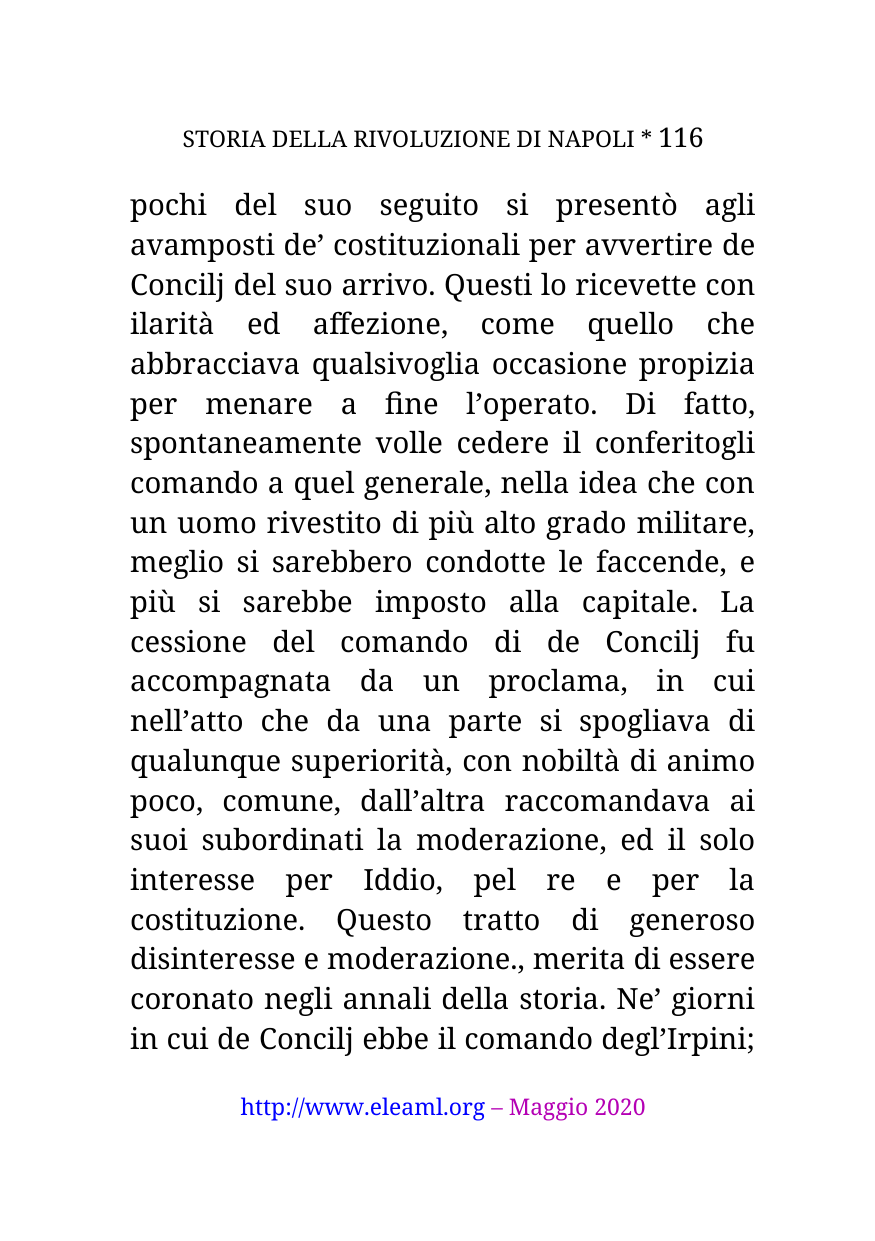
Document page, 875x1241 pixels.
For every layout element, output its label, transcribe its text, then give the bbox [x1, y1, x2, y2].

text pochi del suo seguito si presentò agli avamposti de’ costituzionali per avvertire de Concilj del suo arrivo. Questi lo ricevette con ilarità ed affezione, come quello che abbracciava qualsivoglia occasione propizia per menare a fine l’operato. Di fatto, spontaneamente volle cedere il conferitogli comando a quel generale, nella idea che con un uomo rivestito di più alto grado militare, meglio si sarebbero condotte le faccende, e più si sarebbe imposto alla capitale. La cessione del comando di de Concilj fu accompagnata da un proclama, in cui nell’atto che da una parte si spogliava di qualunque superiorità, con nobiltà di animo poco, comune, dall’altra raccomandava ai suoi subordinati la moderazione, ed il solo interesse per Iddio, pel re e per la costituzione. Questo tratto di generoso disinteresse e moderazione., merita di essere coronato negli annali della storia. Ne’ giorni in cui de Concilj ebbe il comando degl’Irpini; [130, 184, 756, 1058]
